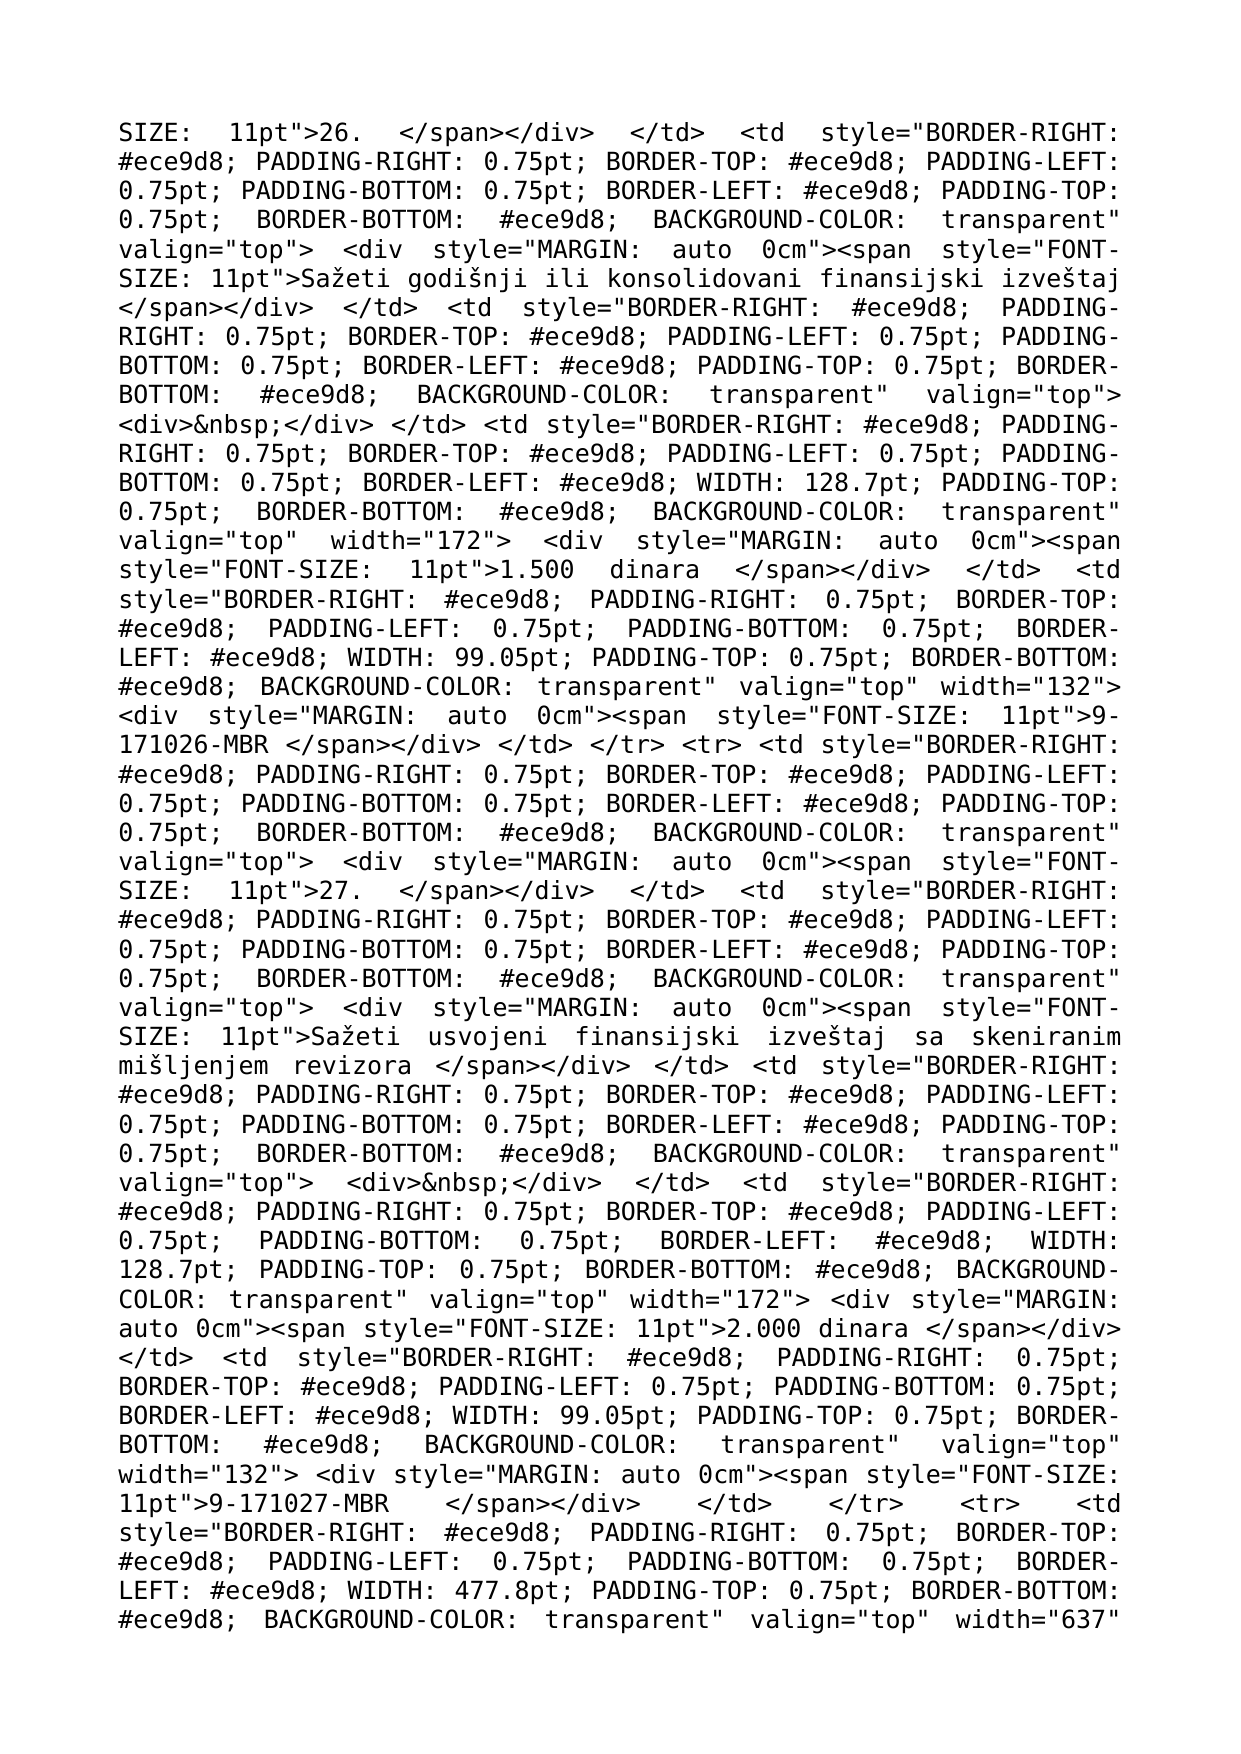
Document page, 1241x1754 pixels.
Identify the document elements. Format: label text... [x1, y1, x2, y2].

text SIZE: 11pt">26. </span></div> </td> <td style="BORDER-RIGHT: #ece9d8; PADDING-RIGHT: 0.75pt; BORDER-TOP: #ece9d8; PADDING-LEFT: 0.75pt; PADDING-BOTTOM: 0.75pt; BORDER-LEFT: #ece9d8; PADDING-TOP: 0.75pt; BORDER-BOTTOM: #ece9d8; BACKGROUND-COLOR: transparent" valign="top"> <div style="MARGIN: auto 0cm"><span style="FONT-SIZE: 11pt">Sažeti godišnji ili konsolidovani finansijski izveštaj </span></div> </td> <td style="BORDER-RIGHT: #ece9d8; PADDING-RIGHT: 0.75pt; BORDER-TOP: #ece9d8; PADDING-LEFT: 0.75pt; PADDING-BOTTOM: 0.75pt; BORDER-LEFT: #ece9d8; PADDING-TOP: 0.75pt; BORDER-BOTTOM: #ece9d8; BACKGROUND-COLOR: transparent" valign="top"> <div>&nbsp;</div> </td> <td style="BORDER-RIGHT: #ece9d8; PADDING-RIGHT: 0.75pt; BORDER-TOP: #ece9d8; PADDING-LEFT: 0.75pt; PADDING-BOTTOM: 0.75pt; BORDER-LEFT: #ece9d8; WIDTH: 128.7pt; PADDING-TOP: 0.75pt; BORDER-BOTTOM: #ece9d8; BACKGROUND-COLOR: transparent" valign="top" width="172"> <div style="MARGIN: auto 0cm"><span style="FONT-SIZE: 11pt">1.500 dinara </span></div> </td> <td style="BORDER-RIGHT: #ece9d8; PADDING-RIGHT: 0.75pt; BORDER-TOP: #ece9d8; PADDING-LEFT: 0.75pt; PADDING-BOTTOM: 0.75pt; BORDER-LEFT: #ece9d8; WIDTH: 99.05pt; PADDING-TOP: 0.75pt; BORDER-BOTTOM: #ece9d8; BACKGROUND-COLOR: transparent" valign="top" width="132"> <div style="MARGIN: auto 0cm"><span style="FONT-SIZE: 11pt">9-171026-MBR </span></div> </td> </tr> <tr> <td style="BORDER-RIGHT: #ece9d8; PADDING-RIGHT: 0.75pt; BORDER-TOP: #ece9d8; PADDING-LEFT: 0.75pt; PADDING-BOTTOM: 0.75pt; BORDER-LEFT: #ece9d8; PADDING-TOP: 0.75pt; BORDER-BOTTOM: #ece9d8; BACKGROUND-COLOR: transparent" valign="top"> <div style="MARGIN: auto 0cm"><span style="FONT-SIZE: 11pt">27. </span></div> </td> <td style="BORDER-RIGHT: #ece9d8; PADDING-RIGHT: 0.75pt; BORDER-TOP: #ece9d8; PADDING-LEFT: 0.75pt; PADDING-BOTTOM: 0.75pt; BORDER-LEFT: #ece9d8; PADDING-TOP: 0.75pt; BORDER-BOTTOM: #ece9d8; BACKGROUND-COLOR: transparent" valign="top"> <div style="MARGIN: auto 0cm"><span style="FONT-SIZE: 11pt">Sažeti usvojeni finansijski izveštaj sa skeniranim mišljenjem revizora </span></div> </td> <td style="BORDER-RIGHT: #ece9d8; PADDING-RIGHT: 0.75pt; BORDER-TOP: #ece9d8; PADDING-LEFT: 0.75pt; PADDING-BOTTOM: 0.75pt; BORDER-LEFT: #ece9d8; PADDING-TOP: 0.75pt; BORDER-BOTTOM: #ece9d8; BACKGROUND-COLOR: transparent" valign="top"> <div>&nbsp;</div> </td> <td style="BORDER-RIGHT: #ece9d8; PADDING-RIGHT: 0.75pt; BORDER-TOP: #ece9d8; PADDING-LEFT: 0.75pt; PADDING-BOTTOM: 0.75pt; BORDER-LEFT: #ece9d8; WIDTH: 128.7pt; PADDING-TOP: 0.75pt; BORDER-BOTTOM: #ece9d8; BACKGROUND-COLOR: transparent" valign="top" width="172"> <div style="MARGIN: auto 0cm"><span style="FONT-SIZE: 11pt">2.000 dinara </span></div> </td> <td style="BORDER-RIGHT: #ece9d8; PADDING-RIGHT: 0.75pt; BORDER-TOP: #ece9d8; PADDING-LEFT: 0.75pt; PADDING-BOTTOM: 0.75pt; BORDER-LEFT: #ece9d8; WIDTH: 99.05pt; PADDING-TOP: 0.75pt; BORDER-BOTTOM: #ece9d8; BACKGROUND-COLOR: transparent" valign="top" width="132"> <div style="MARGIN: auto 0cm"><span style="FONT-SIZE: 11pt">9-171027-MBR </span></div> </td> </tr> <tr> <td style="BORDER-RIGHT: #ece9d8; PADDING-RIGHT: 0.75pt; BORDER-TOP: #ece9d8; PADDING-LEFT: 0.75pt; PADDING-BOTTOM: 0.75pt; BORDER-LEFT: #ece9d8; WIDTH: 477.8pt; PADDING-TOP: 0.75pt; BORDER-BOTTOM: #ece9d8; BACKGROUND-COLOR: transparent" valign="top" width="637" [118, 118, 1122, 1635]
